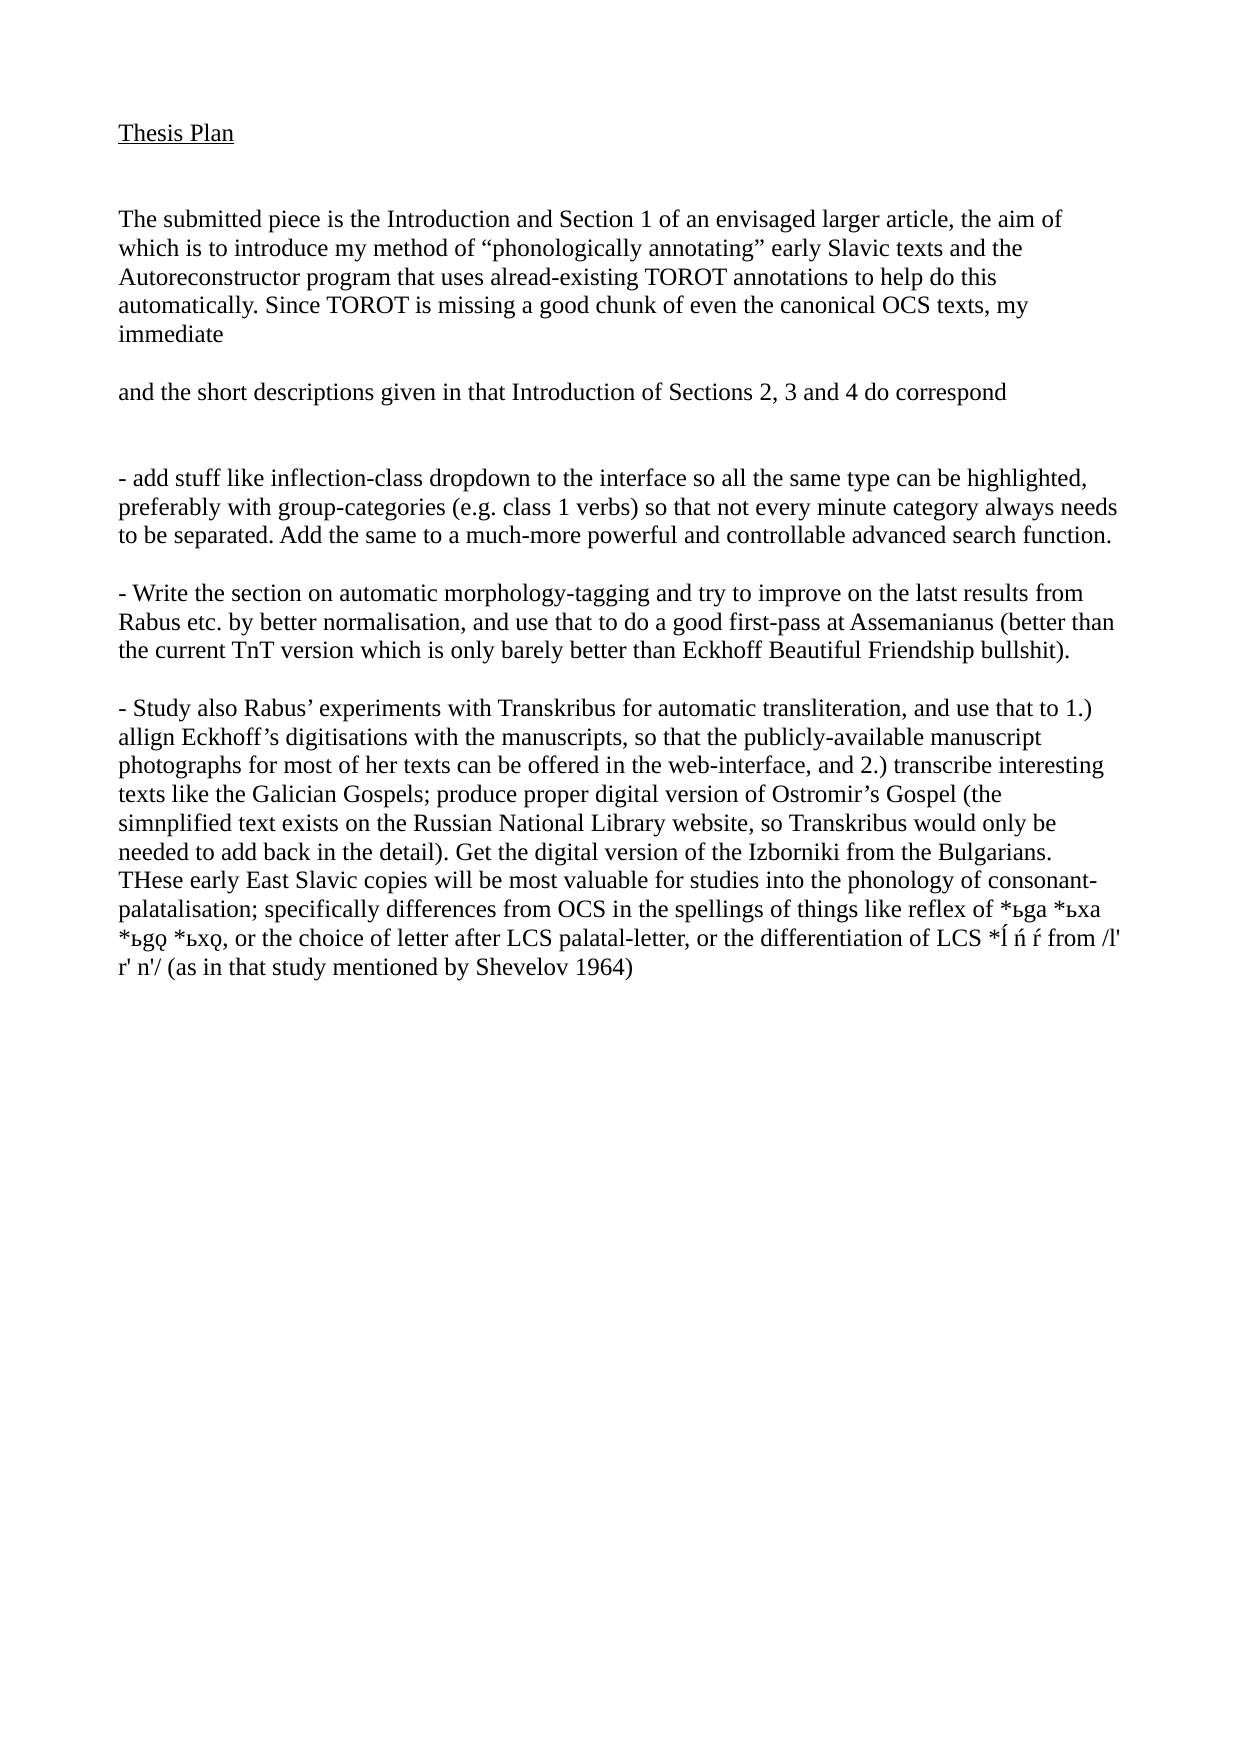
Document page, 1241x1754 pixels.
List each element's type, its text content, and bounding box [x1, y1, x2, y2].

text The submitted piece is the Introduction and Section 1 of an envisaged larger article, the aim of which is to introduce my method of “phonologically annotating” early Slavic texts and the Autoreconstructor program that uses alread-existing TOROT annotations to help do this automatically. Since TOROT is missing a good chunk of even the canonical OCS texts, my immediate [118, 204, 1122, 348]
text and the short descriptions given in that Introduction of Sections 2, 3 and 4 do correspond [118, 377, 1122, 406]
text - Write the section on automatic morphology-tagging and try to improve on the latst results from Rabus etc. by better normalisation, and use that to do a good first-pass at Assemanianus (better than the current TnT version which is only barely better than Eckhoff Beautiful Friendship bullshit). [118, 578, 1122, 664]
text - Study also Rabus’ experiments with Transkribus for automatic transliteration, and use that to 1.) allign Eckhoff’s digitisations with the manuscripts, so that the publicly-available manuscript photographs for most of her texts can be offered in the web-interface, and 2.) transcribe interesting texts like the Galician Gospels; produce proper digital version of Ostromir’s Gospel (the simnplified text exists on the Russian National Library website, so Transkribus would only be needed to add back in the detail). Get the digital version of the Izborniki from the Bulgarians. [118, 693, 1122, 866]
text THese early East Slavic copies will be most valuable for studies into the phonology of consonant-palatalisation; specifically differences from OCS in the spellings of things like reflex of *ьga *ьxa *ьgǫ *ьxǫ, or the choice of letter after LCS palatal-letter, or the differentiation of LCS *ĺ ń ŕ from /l' r' n'/ (as in that study mentioned by Shevelov 1964) [118, 866, 1122, 981]
text - add stuff like inflection-class dropdown to the interface so all the same type can be highlighted, preferably with group-categories (e.g. class 1 verbs) so that not every minute category always needs to be separated. Add the same to a much-more powerful and controllable advanced search function. [118, 463, 1122, 549]
text Thesis Plan [118, 118, 1122, 147]
